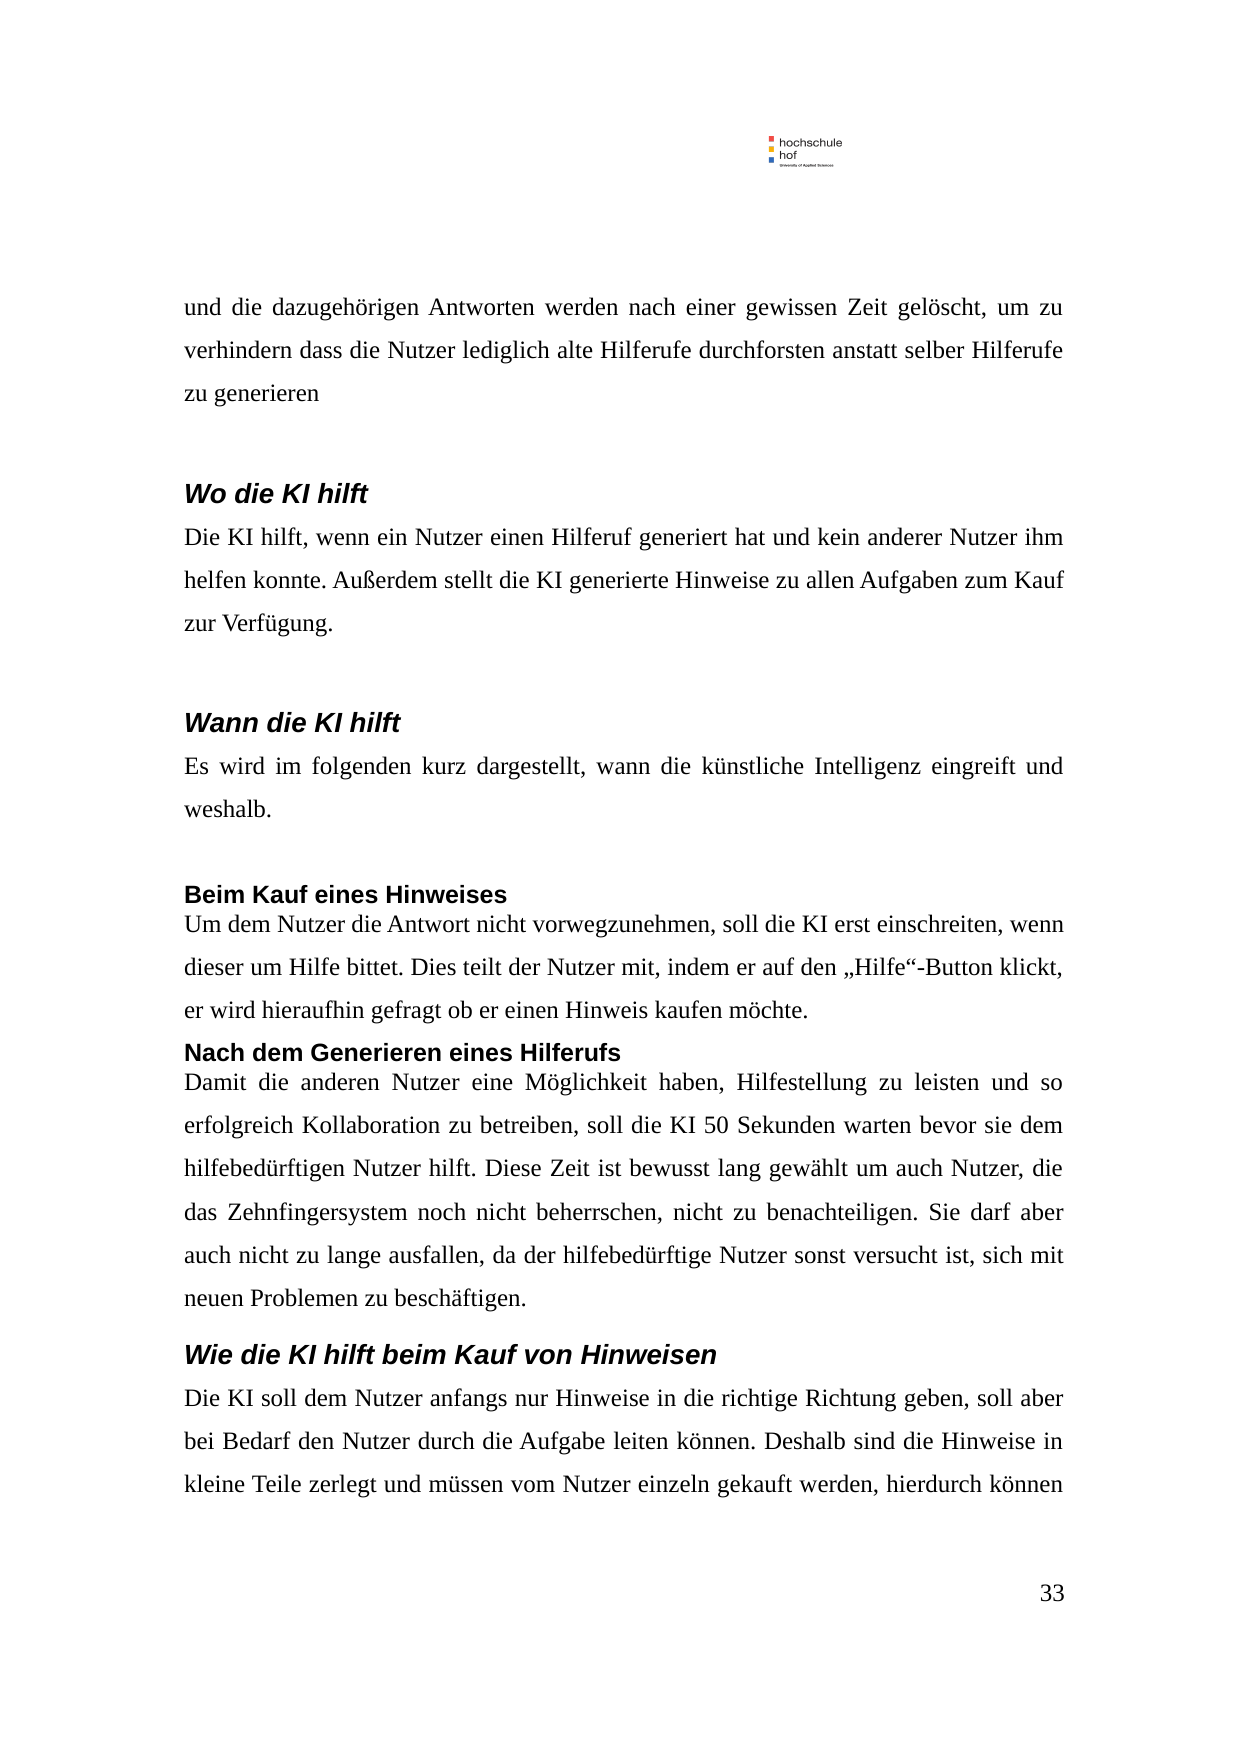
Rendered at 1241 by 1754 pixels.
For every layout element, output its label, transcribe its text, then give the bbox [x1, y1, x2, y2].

text Nach dem Generieren eines Hilferufs [184, 1038, 1064, 1067]
text Beim Kauf eines Hinweises [184, 880, 1064, 909]
subtitle Wann die KI hilft [184, 707, 1064, 738]
text Es wird im folgenden kurz dargestellt, wann die künstliche Intelligenz eingreift und weshalb. [184, 751, 1064, 823]
picture [768, 136, 842, 167]
text und die dazugehörigen Antworten werden nach einer gewissen Zeit gelöscht, um zu verhindern dass die Nutzer lediglich alte Hilferufe durchforsten anstatt selber Hilferufe zu generieren [184, 292, 1064, 407]
text Die KI soll dem Nutzer anfangs nur Hinweise in die richtige Richtung geben, soll aber bei Bedarf den Nutzer durch die Aufgabe leiten können. Deshalb sind die Hinweise in kleine Teile zerlegt und müssen vom Nutzer einzeln gekauft werden, hierdurch können [184, 1383, 1064, 1498]
subtitle Wo die KI hilft [184, 477, 1064, 509]
text Damit die anderen Nutzer eine Möglichkeit haben, Hilfestellung zu leisten und so erfolgreich Kollaboration zu betreiben, soll die KI 50 Sekunden warten bevor sie dem hilfebedürftigen Nutzer hilft. Diese Zeit ist bewusst lang gewählt um auch Nutzer, die das Zehnfingersystem noch nicht beherrschen, nicht zu benachteiligen. Sie darf aber auch nicht zu lange ausfallen, da der hilfebedürftige Nutzer sonst versucht ist, sich mit neuen Problemen zu beschäftigen. [184, 1067, 1064, 1312]
subtitle Wie die KI hilft beim Kauf von Hinweisen [184, 1338, 1064, 1370]
text Die KI hilft, wenn ein Nutzer einen Hilferuf generiert hat und kein anderer Nutzer ihm helfen konnte. Außerdem stellt die KI generierte Hinweise zu allen Aufgaben zum Kauf zur Verfügung. [184, 522, 1064, 637]
text Um dem Nutzer die Antwort nicht vorwegzunehmen, soll die KI erst einschreiten, wenn dieser um Hilfe bittet. Dies teilt der Nutzer mit, indem er auf den „Hilfe“-Button klickt, er wird hieraufhin gefragt ob er einen Hinweis kaufen möchte. [184, 909, 1064, 1024]
